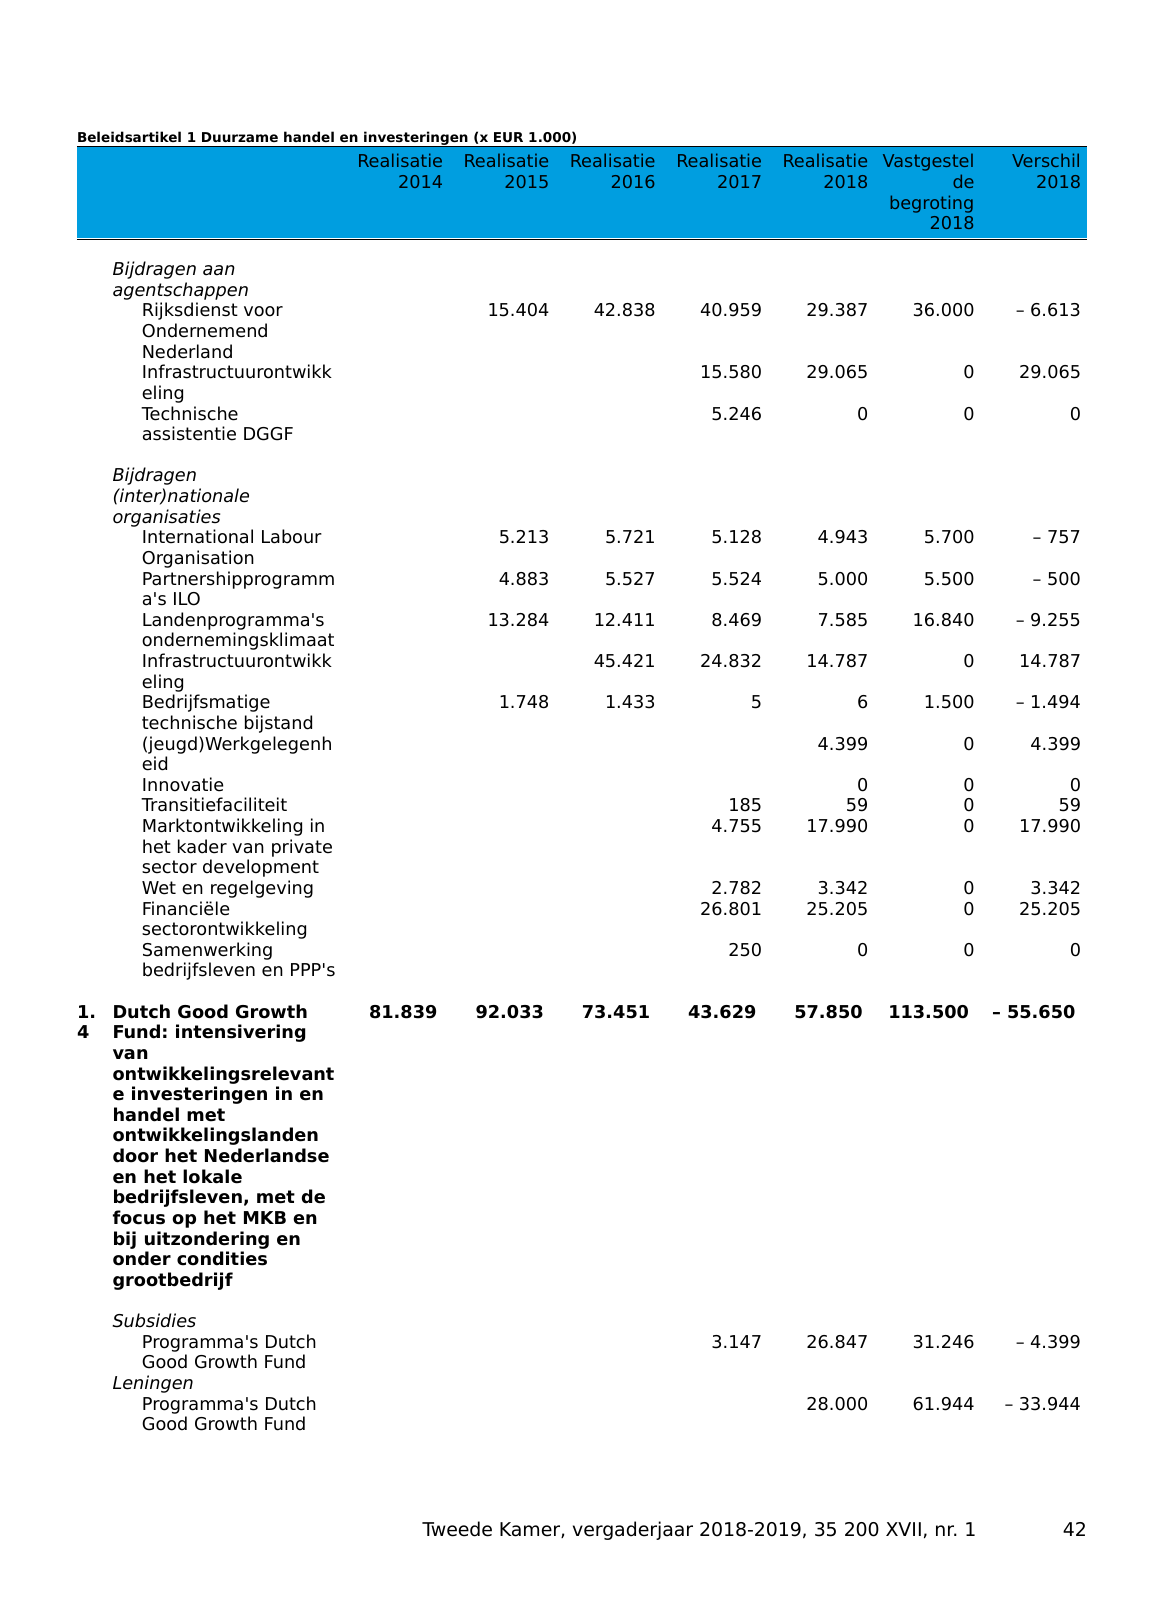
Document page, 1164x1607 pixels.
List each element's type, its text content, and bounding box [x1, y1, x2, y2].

table_cell [449, 981, 555, 1002]
table_cell 59 [980, 795, 1087, 816]
table_cell [343, 775, 449, 795]
table_cell [874, 1373, 980, 1393]
table_cell [77, 1394, 106, 1435]
table_cell Dutch Good Growth Fund: intensivering van ontwikkelingsrelevante investeringen in en handel met ontwikkelingslanden door het Nederlandse en het lokale bedrijfsleven, met de focus op het MKB en bij uitzondering en onder condities grootbedrijf [106, 1002, 342, 1290]
table_cell [77, 651, 106, 692]
table_cell 45.421 [555, 651, 661, 692]
table_cell [77, 1290, 106, 1311]
table_cell 5.213 [449, 527, 555, 568]
table_cell 5.700 [874, 527, 980, 568]
table_cell [77, 981, 106, 1002]
table_cell [77, 878, 106, 898]
table_cell [343, 445, 449, 465]
table_cell 1.748 [449, 692, 555, 733]
table_cell [449, 899, 555, 940]
table_cell [449, 445, 555, 465]
table_cell Transitiefaciliteit [136, 795, 342, 816]
table_cell [106, 610, 136, 651]
table_cell [136, 445, 342, 465]
table_cell Marktontwikkeling in het kader van private sector development [136, 816, 342, 878]
table_cell 4.399 [768, 734, 874, 775]
table_cell [106, 300, 136, 362]
table_cell 1.4 [77, 1002, 106, 1290]
table_cell [555, 775, 661, 795]
table_cell [768, 981, 874, 1002]
table_cell 15.580 [661, 362, 768, 403]
table_cell [106, 692, 136, 733]
table_cell [77, 1435, 106, 1455]
table_cell [980, 240, 1087, 259]
table_cell [980, 1373, 1087, 1393]
table_cell [449, 1394, 555, 1435]
table_cell [768, 465, 874, 527]
table_cell [343, 465, 449, 527]
table_cell [343, 404, 449, 445]
table_cell [77, 569, 106, 610]
table_cell [77, 1373, 106, 1393]
table_cell 29.065 [980, 362, 1087, 403]
table_cell [449, 816, 555, 878]
table_cell [136, 981, 342, 1002]
table_cell [449, 1435, 555, 1455]
table_cell Programma's Dutch Good Growth Fund [136, 1394, 342, 1435]
table_cell 5.524 [661, 569, 768, 610]
table_cell [343, 240, 449, 259]
table_cell [343, 795, 449, 816]
table_cell 73.451 [555, 1002, 661, 1290]
table_cell [77, 445, 106, 465]
table_cell [874, 1311, 980, 1332]
table_cell [661, 1290, 768, 1311]
table_cell [77, 775, 106, 795]
table_cell [449, 878, 555, 898]
table_cell 0 [768, 404, 874, 445]
table_header Beleidsartikel 1 Duurzame handel en investeringen (x EUR 1.000) [77, 130, 1087, 146]
table_cell [77, 795, 106, 816]
table_cell [77, 940, 106, 981]
table_cell 0 [980, 940, 1087, 981]
table_cell [106, 240, 136, 259]
table_cell 57.850 [768, 1002, 874, 1290]
table_cell – 55.650 [980, 1002, 1087, 1290]
table_cell [555, 1435, 661, 1455]
table_cell 14.787 [768, 651, 874, 692]
table_cell 12.411 [555, 610, 661, 651]
table_cell 0 [980, 404, 1087, 445]
table_cell 43.629 [661, 1002, 768, 1290]
table_cell Financiële sectorontwikkeling [136, 899, 342, 940]
table_cell 113.500 [874, 1002, 980, 1290]
table_cell Realisatie 2014 [343, 147, 449, 238]
table_cell 0 [768, 940, 874, 981]
table_cell [449, 1373, 555, 1393]
table_cell 15.404 [449, 300, 555, 362]
table_cell [77, 692, 106, 733]
table_cell 7.585 [768, 610, 874, 651]
table_cell 5.246 [661, 404, 768, 445]
table_cell [106, 878, 136, 898]
table_cell [874, 981, 980, 1002]
table_cell [106, 795, 136, 816]
table_cell Technische assistentie DGGF [136, 404, 342, 445]
table_cell (jeugd)Werkgelegenheid [136, 734, 342, 775]
table_cell 31.246 [874, 1332, 980, 1373]
table_cell [106, 816, 136, 878]
table_cell Realisatie 2018 [768, 147, 874, 238]
table_cell [661, 1435, 768, 1455]
table_cell 4.883 [449, 569, 555, 610]
table_cell 5.527 [555, 569, 661, 610]
table_cell [343, 878, 449, 898]
table_cell [449, 465, 555, 527]
table_cell [555, 981, 661, 1002]
table_cell [343, 1435, 449, 1455]
table_cell 0 [980, 775, 1087, 795]
table_cell 5.000 [768, 569, 874, 610]
table_cell 0 [874, 940, 980, 981]
table_cell 29.065 [768, 362, 874, 403]
table_cell [661, 1311, 768, 1332]
table_cell [449, 1311, 555, 1332]
table_cell [343, 1311, 449, 1332]
table_cell [555, 259, 661, 300]
table_cell [77, 404, 106, 445]
table_cell [343, 1332, 449, 1373]
table_cell [343, 569, 449, 610]
table_cell [77, 240, 106, 259]
table_cell [106, 651, 136, 692]
table_cell 25.205 [768, 899, 874, 940]
table_cell 26.801 [661, 899, 768, 940]
table_cell [980, 981, 1087, 1002]
table_cell [768, 445, 874, 465]
table_cell [980, 445, 1087, 465]
table_cell [106, 775, 136, 795]
table_cell 0 [874, 404, 980, 445]
table_cell [555, 1394, 661, 1435]
table_cell International Labour Organisation [136, 527, 342, 568]
table_cell [343, 610, 449, 651]
table_cell 0 [874, 878, 980, 898]
table_cell [77, 259, 106, 300]
table_cell 0 [768, 775, 874, 795]
table_cell [106, 362, 136, 403]
table_cell 26.847 [768, 1332, 874, 1373]
table_cell 5 [661, 692, 768, 733]
table_cell [449, 734, 555, 775]
table_cell Wet en regelgeving [136, 878, 342, 898]
table_cell [77, 362, 106, 403]
table_cell [768, 1311, 874, 1332]
table_cell Verschil 2018 [980, 147, 1087, 238]
table_cell [449, 795, 555, 816]
table_cell Vastgestelde begroting 2018 [874, 147, 980, 238]
table_cell 24.832 [661, 651, 768, 692]
table_cell [106, 1435, 136, 1455]
table_cell Innovatie [136, 775, 342, 795]
table_cell – 500 [980, 569, 1087, 610]
table_cell [106, 1332, 136, 1373]
table_cell Subsidies [106, 1311, 342, 1332]
table_cell 4.943 [768, 527, 874, 568]
table_cell [106, 445, 136, 465]
table_cell [106, 734, 136, 775]
table_cell [343, 1290, 449, 1311]
table_cell [449, 651, 555, 692]
table_cell [980, 1435, 1087, 1455]
table_cell [874, 445, 980, 465]
table_cell [343, 1394, 449, 1435]
table_cell [449, 775, 555, 795]
table_cell [980, 259, 1087, 300]
table_cell [555, 734, 661, 775]
table_cell [77, 610, 106, 651]
table_cell 13.284 [449, 610, 555, 651]
table_cell [874, 1290, 980, 1311]
table_cell [661, 775, 768, 795]
table_cell [768, 240, 874, 259]
table_cell 5.500 [874, 569, 980, 610]
table_cell [77, 465, 106, 527]
table_cell 185 [661, 795, 768, 816]
table_cell [980, 1311, 1087, 1332]
table_cell [136, 1435, 342, 1455]
table_cell Realisatie 2017 [661, 147, 768, 238]
table_cell [136, 240, 342, 259]
table_cell [555, 899, 661, 940]
table_cell 1.433 [555, 692, 661, 733]
table_cell [555, 362, 661, 403]
table_cell – 9.255 [980, 610, 1087, 651]
table_cell [343, 1373, 449, 1393]
table_cell [555, 795, 661, 816]
table_cell Infrastructuurontwikkeling [136, 362, 342, 403]
table_cell Bijdragen (inter)nationale organisaties [106, 465, 342, 527]
table_cell [449, 240, 555, 259]
table_cell 0 [874, 816, 980, 878]
table_cell Bijdragen aan agentschappen [106, 259, 342, 300]
table_cell 3.342 [768, 878, 874, 898]
table_cell 0 [874, 899, 980, 940]
table_cell [106, 940, 136, 981]
table_cell [106, 981, 136, 1002]
table_cell [343, 300, 449, 362]
table_cell Bedrijfsmatige technische bijstand [136, 692, 342, 733]
table_cell [980, 465, 1087, 527]
table_cell 5.128 [661, 527, 768, 568]
table_cell [661, 1394, 768, 1435]
table_cell 6 [768, 692, 874, 733]
table_cell [343, 940, 449, 981]
table_cell 0 [874, 734, 980, 775]
table_cell 0 [874, 795, 980, 816]
table_cell [555, 1290, 661, 1311]
table_cell [768, 1435, 874, 1455]
table_cell [77, 734, 106, 775]
table_cell [980, 1290, 1087, 1311]
table_cell [343, 527, 449, 568]
table_cell [106, 899, 136, 940]
table_cell [661, 1373, 768, 1393]
table_cell Leningen [106, 1373, 342, 1393]
table_cell Rijksdienst voor Ondernemend Nederland [136, 300, 342, 362]
table_cell 2.782 [661, 878, 768, 898]
table_cell [661, 259, 768, 300]
table_cell [77, 816, 106, 878]
table_cell [661, 981, 768, 1002]
table_cell 3.342 [980, 878, 1087, 898]
table_cell [555, 1373, 661, 1393]
table_cell [449, 1290, 555, 1311]
table_cell 61.944 [874, 1394, 980, 1435]
table_cell – 1.494 [980, 692, 1087, 733]
table_cell 5.721 [555, 527, 661, 568]
table_cell [555, 816, 661, 878]
table_cell 36.000 [874, 300, 980, 362]
table_cell – 33.944 [980, 1394, 1087, 1435]
table_cell 8.469 [661, 610, 768, 651]
table_cell [449, 362, 555, 403]
table_cell 17.990 [768, 816, 874, 878]
table_cell [555, 445, 661, 465]
table_cell 0 [874, 775, 980, 795]
table_cell [77, 147, 342, 238]
table_cell [768, 259, 874, 300]
table_cell [874, 259, 980, 300]
table_cell [661, 734, 768, 775]
table_cell 1.500 [874, 692, 980, 733]
table_cell [343, 259, 449, 300]
table_cell [661, 465, 768, 527]
table_cell [77, 1311, 106, 1332]
table_cell 17.990 [980, 816, 1087, 878]
table_cell 0 [874, 362, 980, 403]
table_cell – 4.399 [980, 1332, 1087, 1373]
table_cell [106, 1394, 136, 1435]
table_cell [77, 527, 106, 568]
table_cell 3.147 [661, 1332, 768, 1373]
table_cell Programma's Dutch Good Growth Fund [136, 1332, 342, 1373]
table_cell 4.399 [980, 734, 1087, 775]
table_cell 25.205 [980, 899, 1087, 940]
table_cell 81.839 [343, 1002, 449, 1290]
table_cell [555, 1311, 661, 1332]
table_cell [555, 465, 661, 527]
table_cell [106, 404, 136, 445]
table_cell – 757 [980, 527, 1087, 568]
table_cell 250 [661, 940, 768, 981]
table_cell [106, 1290, 136, 1311]
table_cell Samenwerking bedrijfsleven en PPP's [136, 940, 342, 981]
table_cell Realisatie 2015 [449, 147, 555, 238]
table_cell 14.787 [980, 651, 1087, 692]
table_cell [555, 240, 661, 259]
table_cell Infrastructuurontwikkeling [136, 651, 342, 692]
table_cell [343, 734, 449, 775]
table_cell 40.959 [661, 300, 768, 362]
table_cell [77, 899, 106, 940]
table_cell [555, 940, 661, 981]
table_cell [106, 569, 136, 610]
table_cell 16.840 [874, 610, 980, 651]
table_cell [343, 981, 449, 1002]
table_cell 42.838 [555, 300, 661, 362]
table_cell [449, 940, 555, 981]
table_cell [343, 899, 449, 940]
table_cell [343, 692, 449, 733]
table_cell Realisatie 2016 [555, 147, 661, 238]
table_cell [77, 300, 106, 362]
table_cell 0 [874, 651, 980, 692]
table_cell [449, 404, 555, 445]
table_cell 59 [768, 795, 874, 816]
table_cell 28.000 [768, 1394, 874, 1435]
table_cell [768, 1373, 874, 1393]
table_cell Landenprogramma's ondernemingsklimaat [136, 610, 342, 651]
table_cell 4.755 [661, 816, 768, 878]
table_cell [106, 527, 136, 568]
table_cell [661, 240, 768, 259]
table_cell [874, 1435, 980, 1455]
table_cell [343, 651, 449, 692]
table_cell [555, 878, 661, 898]
table_cell [555, 404, 661, 445]
table_cell [77, 1332, 106, 1373]
table_cell [343, 362, 449, 403]
table_cell [343, 816, 449, 878]
table_cell [768, 1290, 874, 1311]
table_cell [661, 445, 768, 465]
table_cell Partnershipprogramma's ILO [136, 569, 342, 610]
table_cell [136, 1290, 342, 1311]
table_cell [449, 1332, 555, 1373]
table_cell – 6.613 [980, 300, 1087, 362]
table_cell 92.033 [449, 1002, 555, 1290]
table_cell 29.387 [768, 300, 874, 362]
table_cell [874, 240, 980, 259]
table_cell [874, 465, 980, 527]
table_cell [449, 259, 555, 300]
table_cell [555, 1332, 661, 1373]
